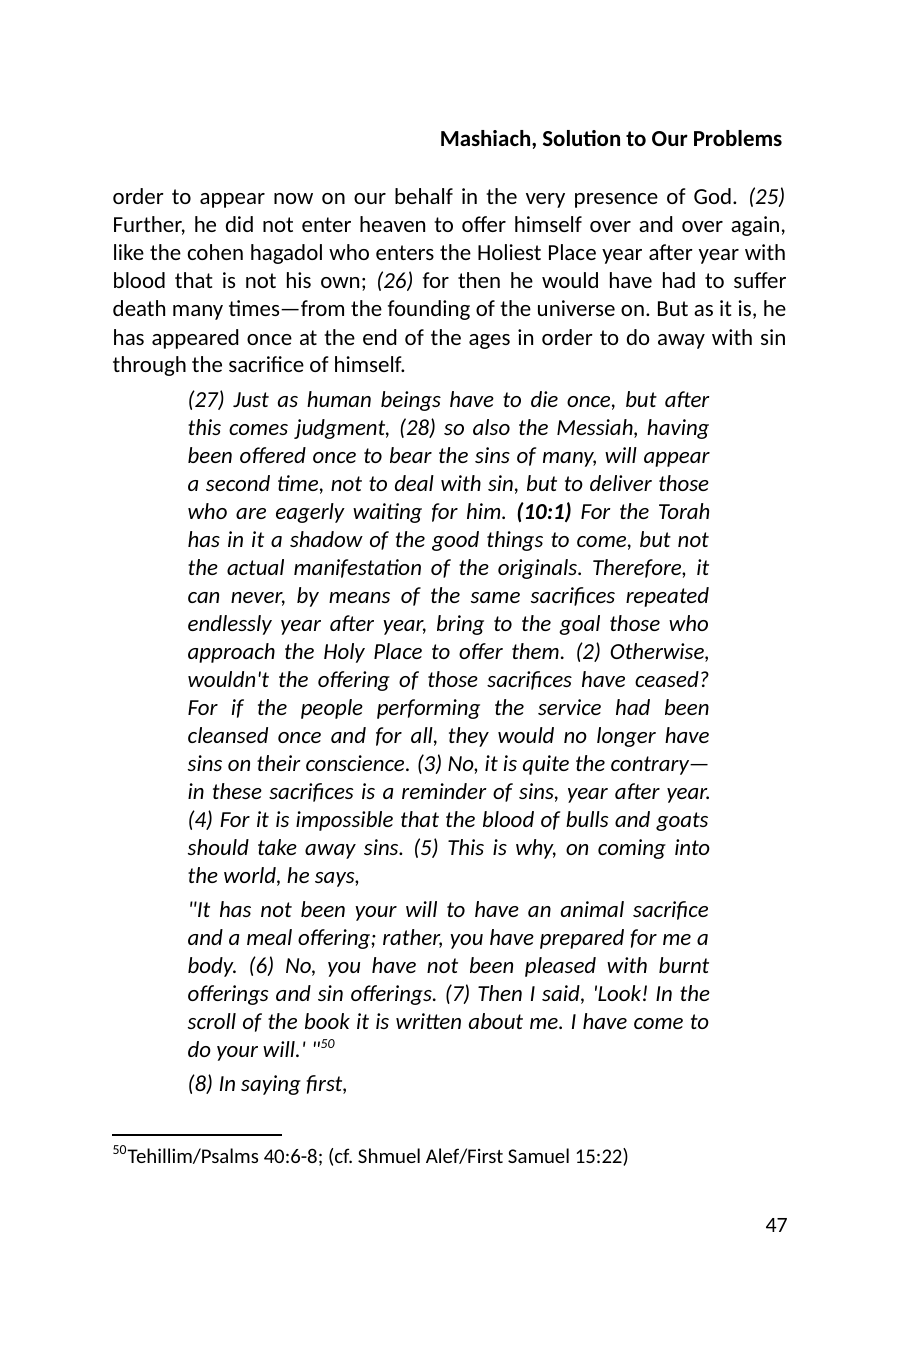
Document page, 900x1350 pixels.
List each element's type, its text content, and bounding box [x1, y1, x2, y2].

text order to appear now on our behalf in the very presence of God. (25) Further, he did not enter heaven to offer himself over and over again, like the cohen hagadol who enters the Holiest Place year after year with blood that is not his own; (26) for then he would have had to suffer death many times—from the founding of the universe on. But as it is, he has appeared once at the end of the ages in order to do away with sin through the sacrifice of himself. [112, 182, 787, 379]
text "It has not been your will to have an animal sacrifice and a meal offering; rather, you have prepared for me a body. (6) No, you have not been pleased with burnt offerings and sin offerings. (7) Then I said, 'Look! In the scroll of the book it is written about me. I have come to do your will.' " [187, 895, 712, 1063]
text (8) In saying first, [187, 1069, 712, 1097]
text Tehillim/Psalms 40:6-8; (cf. Shmuel Alef/First Samuel 15:22) [112, 1141, 787, 1169]
text (27) Just as human beings have to die once, but after this comes judgment, (28) so also the Messiah, having been offered once to bear the sins of many, will appear a second time, not to deal with sin, but to deliver those who are eagerly waiting for him. (10:1) For the Torah has in it a shadow of the good things to come, but not the actual manifestation of the originals. Therefore, it can never, by means of the same sacrifices repeated endlessly year after year, bring to the goal those who approach the Holy Place to offer them. (2) Otherwise, wouldn't the offering of those sacrifices have ceased? For if the people performing the service had been cleansed once and for all, they would no longer have sins on their conscience. (3) No, it is quite the contrary—in these sacrifices is a reminder of sins, year after year. (4) For it is impossible that the blood of bulls and goats should take away sins. (5) This is why, on coming into the world, he says, [187, 385, 712, 889]
